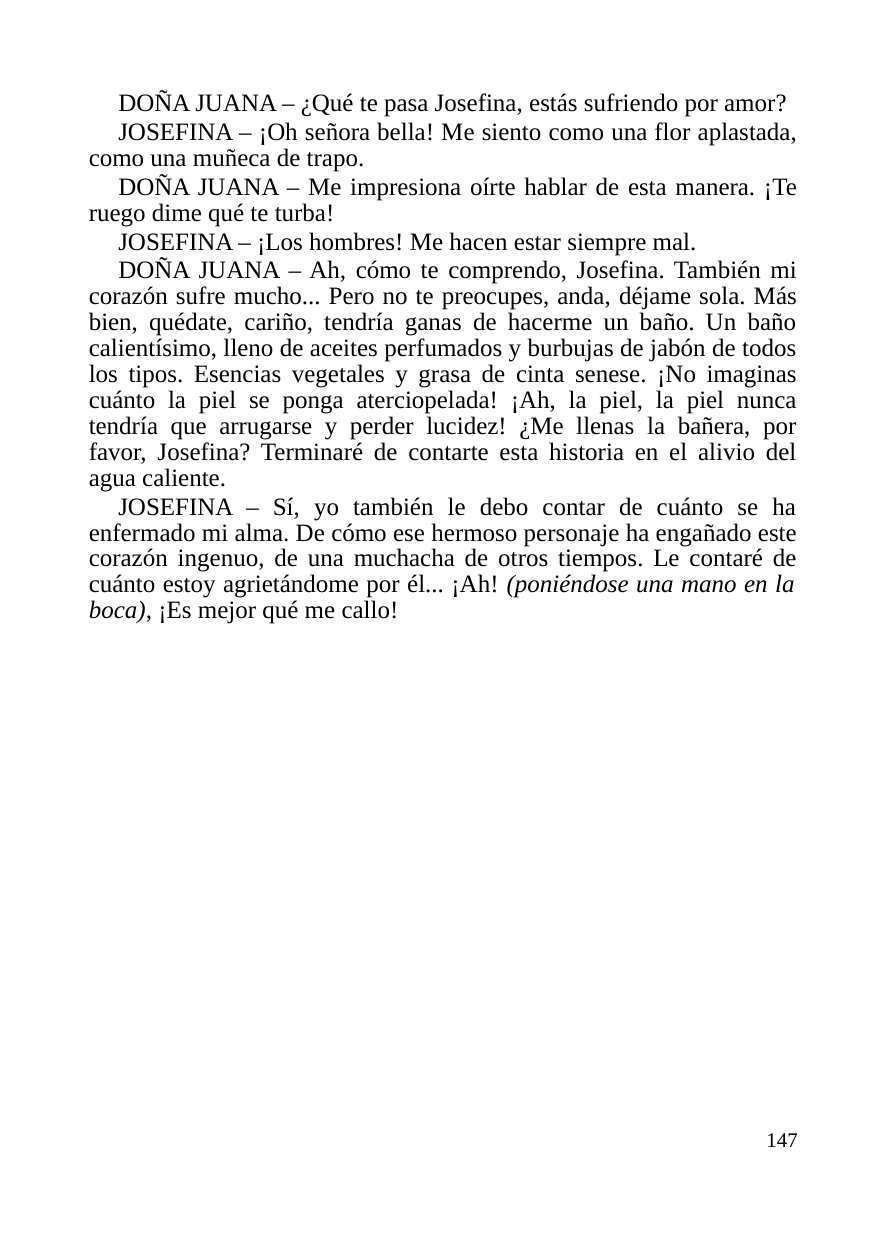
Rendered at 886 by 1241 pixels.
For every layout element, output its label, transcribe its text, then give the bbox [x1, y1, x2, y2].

text JOSEFINA – ¡Los hombres! Me hacen estar siempre mal. [88, 227, 797, 255]
text DOÑA JUANA – Me impresiona oírte hablar de esta manera. ¡Te ruego dime qué te turba! [88, 172, 797, 227]
text DOÑA JUANA – ¿Qué te pasa Josefina, estás sufriendo por amor? [88, 88, 797, 117]
text JOSEFINA – Sí, yo también le debo contar de cuánto se ha enfermado mi alma. De cómo ese hermoso personaje ha engañado este corazón ingenuo, de una muchacha de otros tiempos. Le contaré de cuánto estoy agrietándome por él... ¡Ah! (poniéndose una mano en la boca), ¡Es mejor qué me callo! [88, 492, 797, 624]
text DOÑA JUANA – Ah, cómo te comprendo, Josefina. También mi corazón sufre mucho... Pero no te preocupes, anda, déjame sola. Más bien, quédate, cariño, tendría ganas de hacerme un baño. Un baño calientísimo, lleno de aceites perfumados y burbujas de jabón de todos los tipos. Esencias vegetales y grasa de cinta senese. ¡No imaginas cuánto la piel se ponga aterciopelada! ¡Ah, la piel, la piel nunca tendría que arrugarse y perder lucidez! ¿Me llenas la bañera, por favor, Josefina? Terminaré de contarte esta historia en el alivio del agua caliente. [88, 255, 797, 492]
text JOSEFINA – ¡Oh señora bella! Me siento como una flor aplastada, como una muñeca de trapo. [88, 117, 797, 172]
